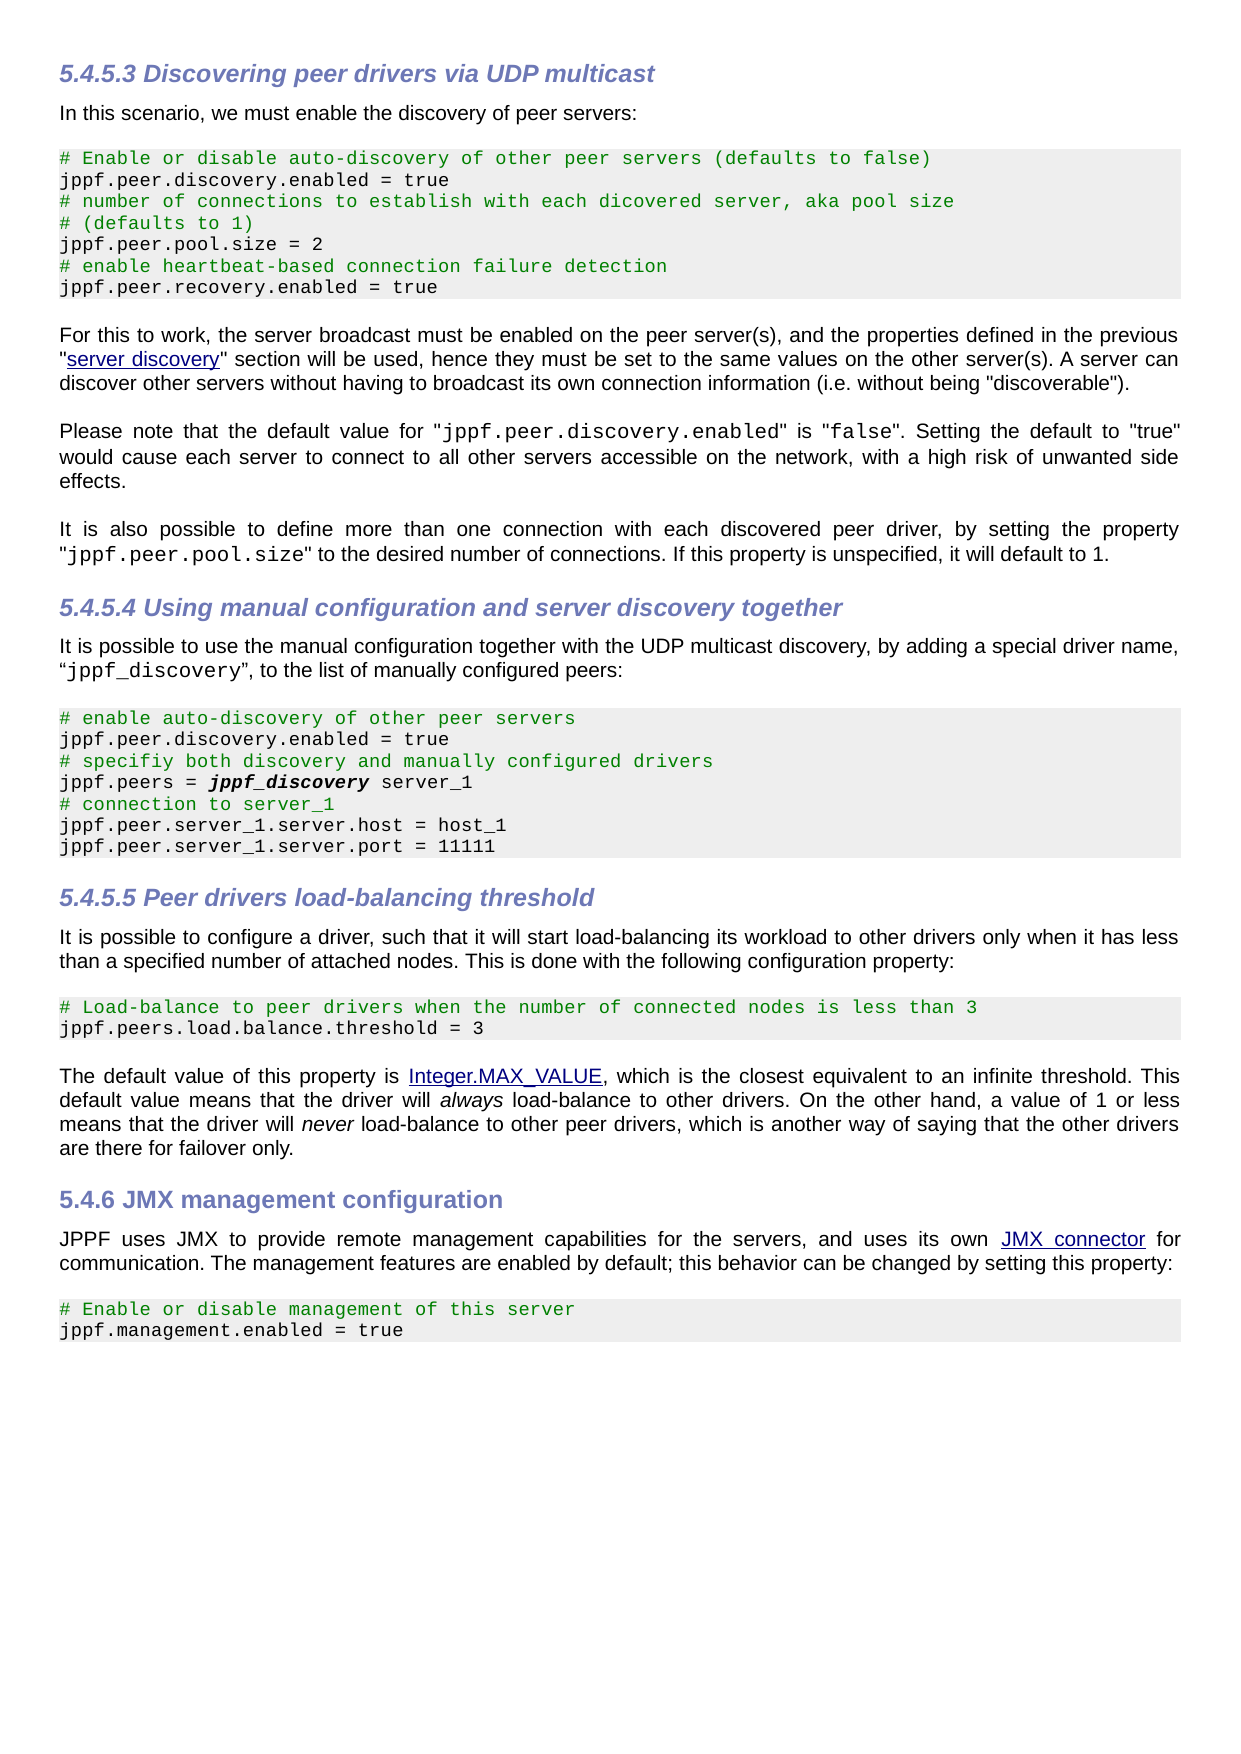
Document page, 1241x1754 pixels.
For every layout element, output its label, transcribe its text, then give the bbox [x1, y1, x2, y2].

subtitle JMX management configuration [59, 1185, 1181, 1214]
text In this scenario, we must enable the discovery of peer servers: [59, 101, 1181, 125]
text # number of connections to establish with each dicovered server, aka pool size [59, 192, 1181, 213]
text # connection to server_1 [59, 794, 1181, 815]
text The default value of this property is Integer.MAX_VALUE, which is the closest equivalent to an infinite threshold. This default value means that the driver will always load-balance to other drivers. On the other hand, a value of 1 or less means that the driver will never load-balance to other peer drivers, which is another way of saying that the other drivers are there for failover only. [59, 1064, 1181, 1160]
text # (defaults to 1) [59, 213, 1181, 234]
text jppf.peer.discovery.enabled = true [59, 729, 1181, 751]
text It is possible to configure a driver, such that it will start load-balancing its workload to other drivers only when it has less than a specified number of attached nodes. This is done with the following configuration property: [59, 925, 1181, 973]
text # enable heartbeat-based connection failure detection [59, 256, 1181, 277]
text It is possible to use the manual configuration together with the UDP multicast discovery, by adding a special driver name, “jppf_discovery”, to the list of manually configured peers: [59, 634, 1181, 684]
text # Enable or disable auto-discovery of other peer servers (defaults to false) [59, 149, 1181, 170]
text jppf.peers.load.balance.threshold = 3 [59, 1018, 1181, 1040]
text # Enable or disable management of this server [59, 1299, 1181, 1320]
text jppf.peers = jppf_discovery server_1 [59, 772, 1181, 794]
text # enable auto-discovery of other peer servers [59, 708, 1181, 729]
text jppf.peer.discovery.enabled = true [59, 170, 1181, 192]
text It is also possible to define more than one connection with each discovered peer driver, by setting the property "jppf.peer.pool.size" to the desired number of connections. If this property is unspecified, it will default to 1. [59, 517, 1181, 567]
text jppf.management.enabled = true [59, 1320, 1181, 1342]
subtitle Peer drivers load-balancing threshold [59, 883, 1181, 912]
text jppf.peer.pool.size = 2 [59, 234, 1181, 256]
text # Load-balance to peer drivers when the number of connected nodes is less than 3 [59, 997, 1181, 1018]
text jppf.peer.recovery.enabled = true [59, 277, 1181, 299]
subtitle Discovering peer drivers via UDP multicast [59, 59, 1181, 88]
text jppf.peer.server_1.server.host = host_1 jppf.peer.server_1.server.port = 11111 [59, 815, 1181, 858]
text JPPF uses JMX to provide remote management capabilities for the servers, and uses its own JMX connector for communication. The management features are enabled by default; this behavior can be changed by setting this property: [59, 1227, 1181, 1275]
text # specifiy both discovery and manually configured drivers [59, 751, 1181, 772]
subtitle Using manual configuration and server discovery together [59, 592, 1181, 621]
text For this to work, the server broadcast must be enabled on the peer server(s), and the properties defined in the previous "server discovery" section will be used, hence they must be set to the same values on the other server(s). A server can discover other servers without having to broadcast its own connection information (i.e. without being "discoverable"). [59, 323, 1181, 395]
text Please note that the default value for "jppf.peer.discovery.enabled" is "false". Setting the default to "true" would cause each server to connect to all other servers accessible on the network, with a high risk of unwanted side effects. [59, 419, 1181, 493]
